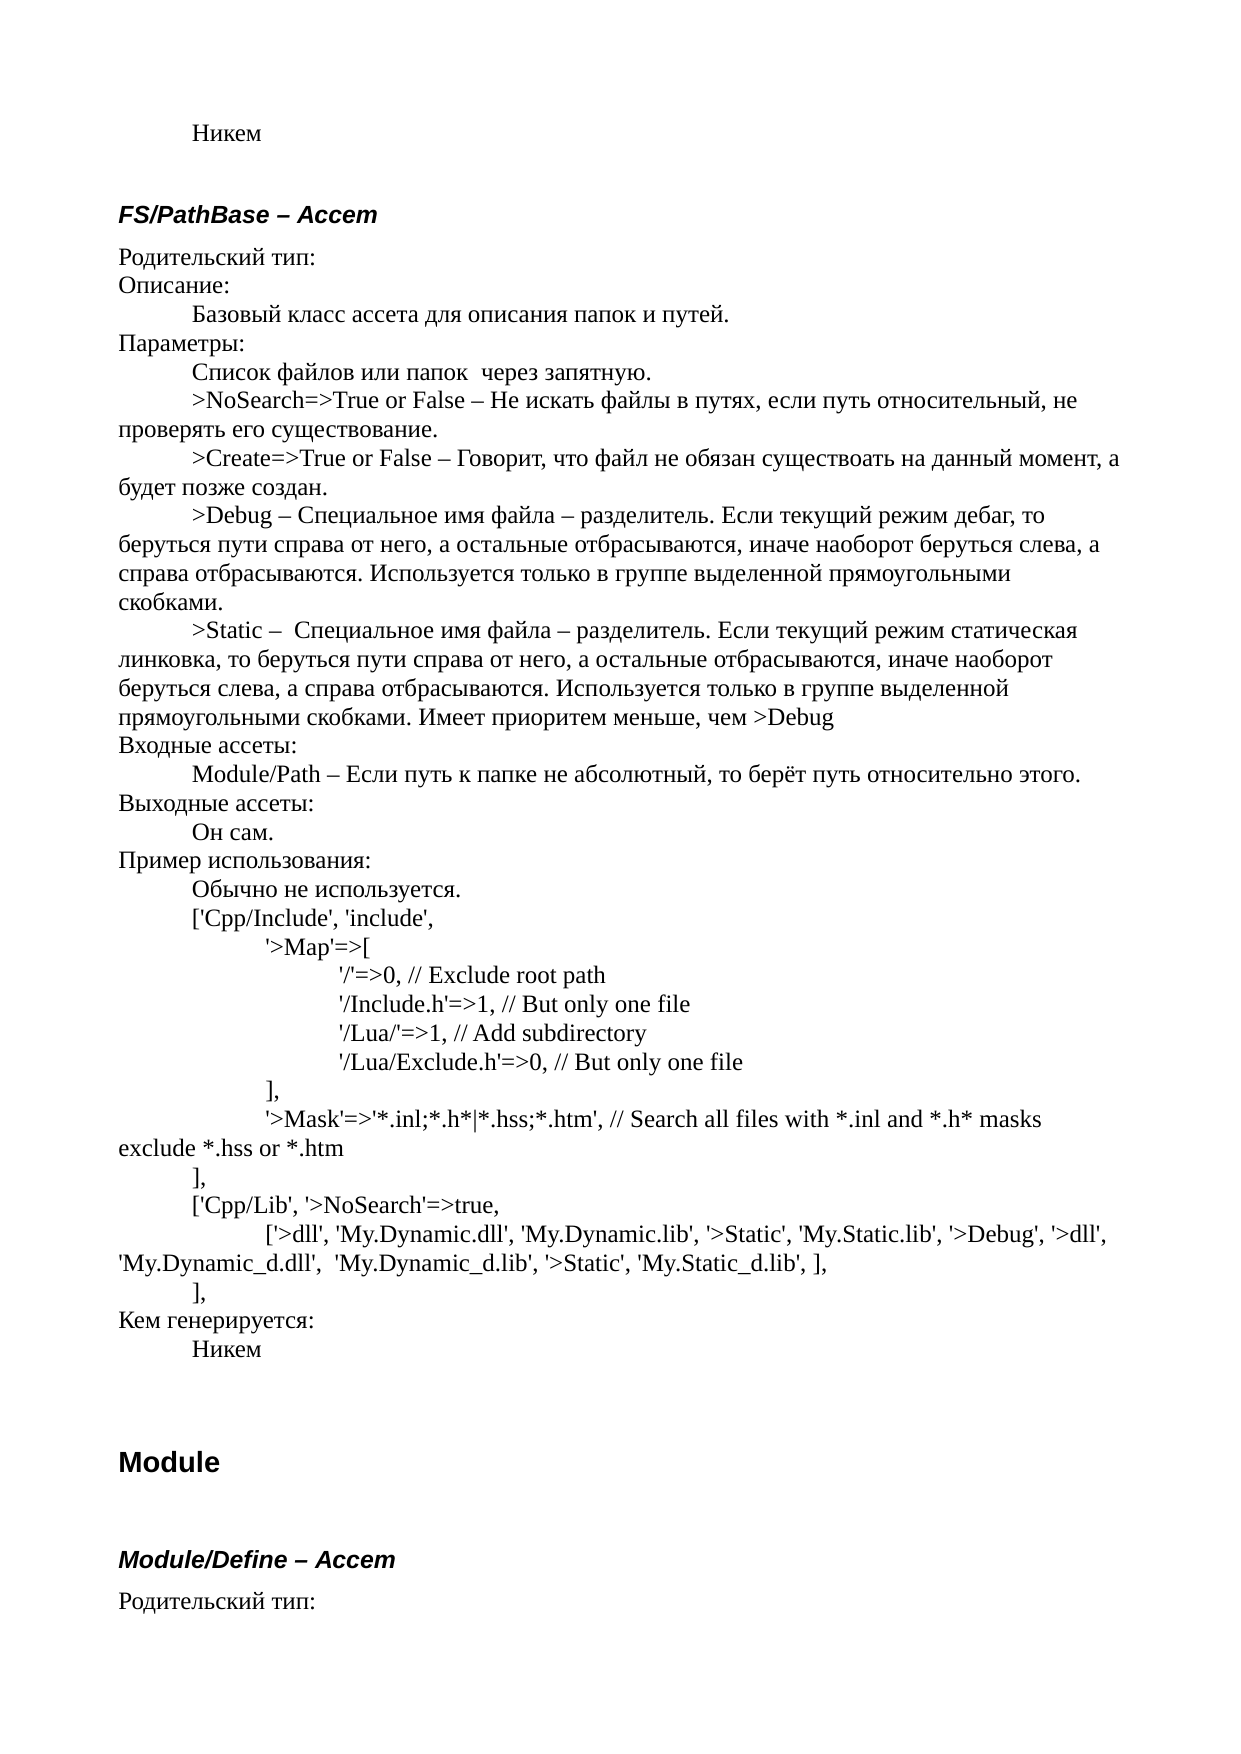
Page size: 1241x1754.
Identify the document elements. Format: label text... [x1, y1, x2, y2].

text Родительский тип: [118, 1586, 1122, 1615]
text Кем генерируется: [118, 1305, 1122, 1334]
text '>Mask'=>'*.inl;*.h*|*.hss;*.htm', // Search all files with *.inl and *.h* masks exclude *.hss or *.htm [118, 1104, 1122, 1162]
text '/'=>0, // Exclude root path [118, 960, 1122, 989]
subtitle Module/Define – Ассет [118, 1545, 1122, 1574]
text '/Lua/Exclude.h'=>0, // But only one file [118, 1047, 1122, 1075]
text Пример использования: [118, 845, 1122, 874]
text '/Include.h'=>1, // But only one file [118, 989, 1122, 1018]
text Описание: [118, 270, 1122, 299]
text Никем [118, 1334, 1122, 1363]
text Выходные ассеты: [118, 788, 1122, 817]
text ['Cpp/Include', 'include', [118, 903, 1122, 932]
subtitle Module [118, 1445, 1122, 1479]
text Родительский тип: [118, 242, 1122, 270]
text Он сам. [118, 817, 1122, 845]
text >NoSearch=>True or False – Не искать файлы в путях, если путь относительный, не проверять его существование. [118, 385, 1122, 443]
text >Debug – Специальное имя файла – разделитель. Если текущий режим дебаг, то беруться пути справа от него, а остальные отбрасываются, иначе наоборот беруться слева, а справа отбрасываются. Используется только в группе выделенной прямоугольными скобками. [118, 500, 1122, 615]
text ['>dll', 'My.Dynamic.dll', 'My.Dynamic.lib', '>Static', 'My.Static.lib', '>Debug', '>dll', 'My.Dynamic_d.dll', 'My.Dynamic_d.lib', '>Static', 'My.Static_d.lib', ], [118, 1219, 1122, 1277]
text ['Cpp/Lib', '>NoSearch'=>true, [118, 1190, 1122, 1219]
text >Static – Специальное имя файла – разделитель. Если текущий режим статическая линковка, то беруться пути справа от него, а остальные отбрасываются, иначе наоборот беруться слева, а справа отбрасываются. Используется только в группе выделенной прямоугольными скобками. Имеет приоритем меньше, чем >Debug [118, 615, 1122, 730]
text ], [118, 1075, 1122, 1104]
text >Create=>True or False – Говорит, что файл не обязан существоать на данный момент, а будет позже создан. [118, 443, 1122, 500]
text ], [118, 1277, 1122, 1305]
text '>Map'=>[ [118, 932, 1122, 960]
text '/Lua/'=>1, // Add subdirectory [118, 1018, 1122, 1047]
text Список файлов или папок через запятную. [118, 357, 1122, 385]
text Базовый класс ассета для описания папок и путей. [118, 299, 1122, 328]
text Параметры: [118, 328, 1122, 357]
text Входные ассеты: [118, 730, 1122, 759]
text Обычно не используется. [118, 874, 1122, 903]
text Module/Path – Если путь к папке не абсолютный, то берёт путь относительно этого. [118, 759, 1122, 788]
text ], [118, 1162, 1122, 1190]
text Никем [118, 118, 1122, 147]
subtitle FS/PathBase – Ассет [118, 201, 1122, 229]
